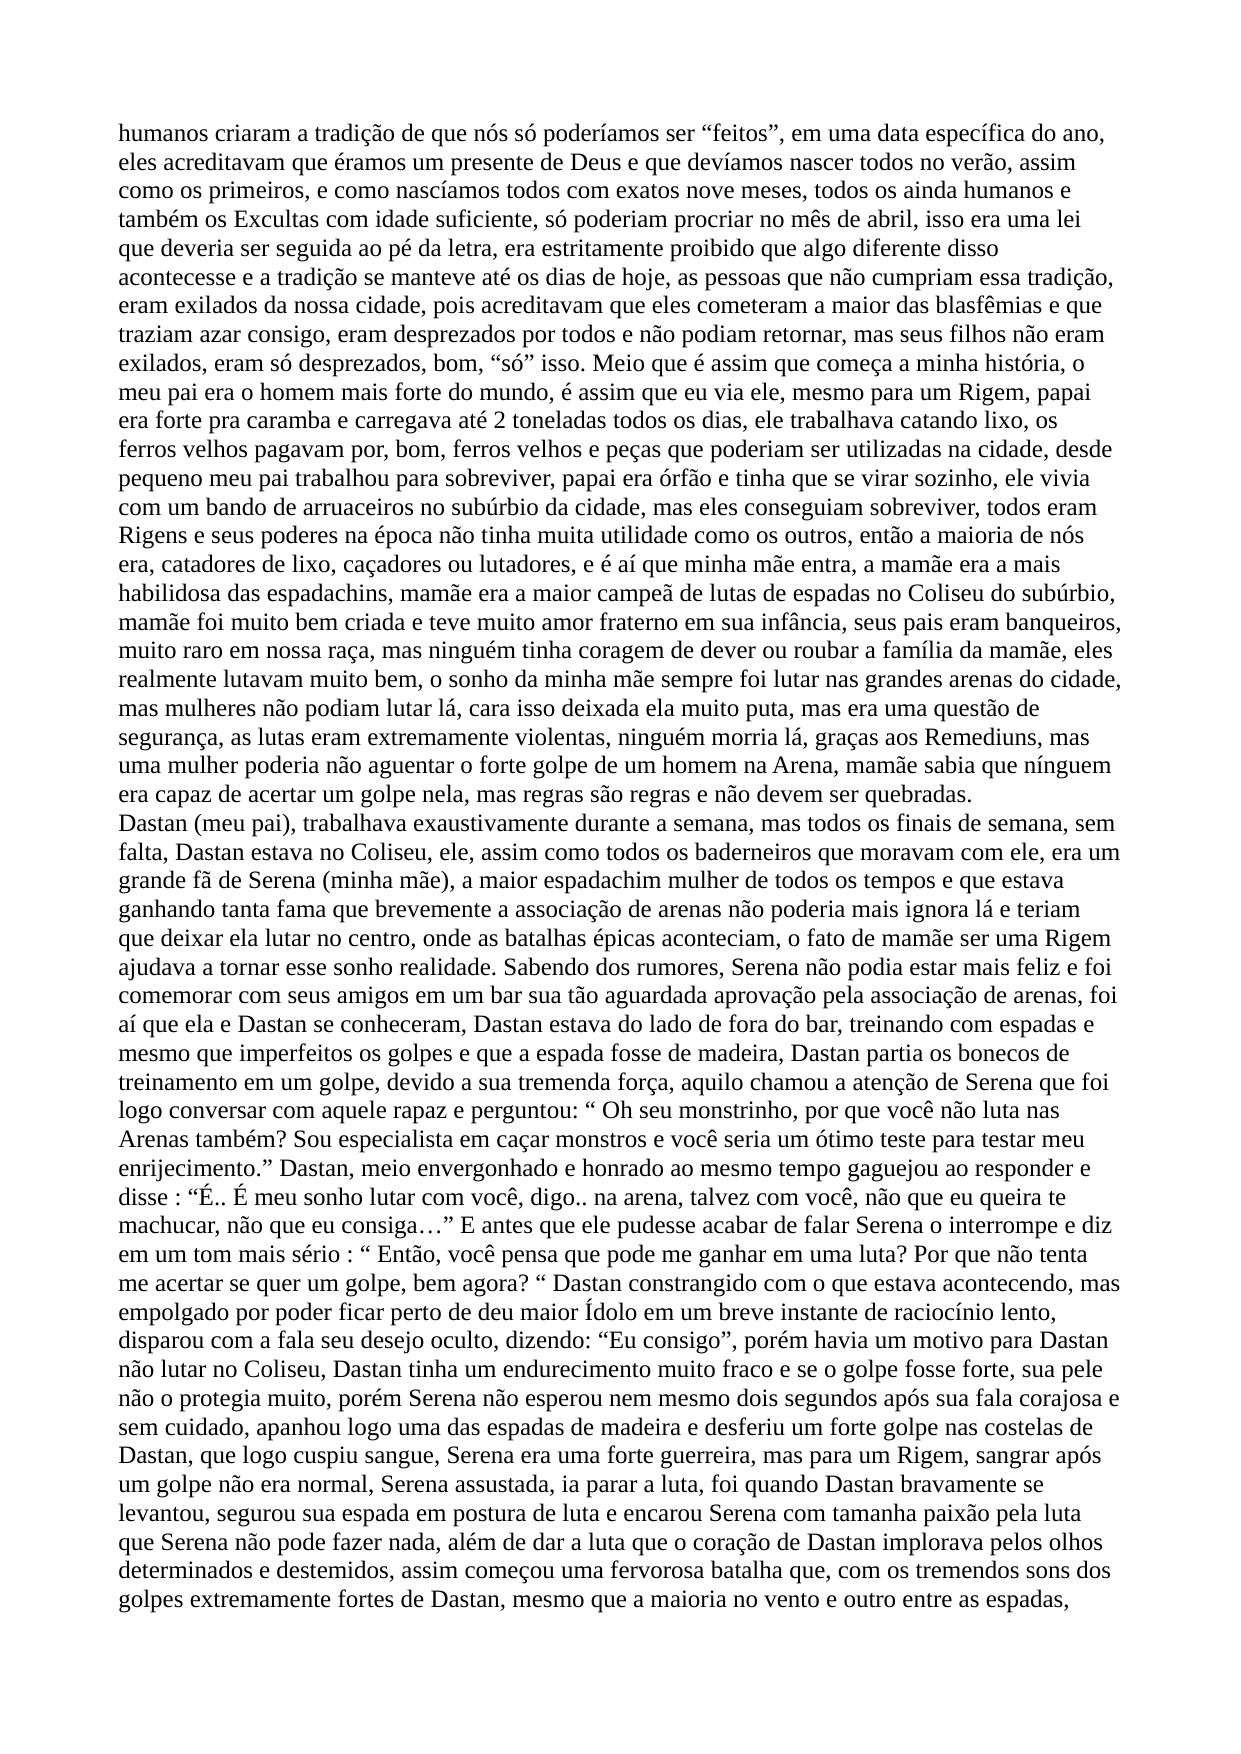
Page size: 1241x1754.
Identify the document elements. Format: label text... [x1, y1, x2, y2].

text Dastan (meu pai), trabalhava exaustivamente durante a semana, mas todos os finais de semana, sem falta, Dastan estava no Coliseu, ele, assim como todos os baderneiros que moravam com ele, era um grande fã de Serena (minha mãe), a maior espadachim mulher de todos os tempos e que estava ganhando tanta fama que brevemente a associação de arenas não poderia mais ignora lá e teriam que deixar ela lutar no centro, onde as batalhas épicas aconteciam, o fato de mamãe ser uma Rigem ajudava a tornar esse sonho realidade. Sabendo dos rumores, Serena não podia estar mais feliz e foi comemorar com seus amigos em um bar sua tão aguardada aprovação pela associação de arenas, foi aí que ela e Dastan se conheceram, Dastan estava do lado de fora do bar, treinando com espadas e mesmo que imperfeitos os golpes e que a espada fosse de madeira, Dastan partia os bonecos de treinamento em um golpe, devido a sua tremenda força, aquilo chamou a atenção de Serena que foi logo conversar com aquele rapaz e perguntou: “ Oh seu monstrinho, por que você não luta nas Arenas também? Sou especialista em caçar monstros e você seria um ótimo teste para testar meu enrijecimento.” Dastan, meio envergonhado e honrado ao mesmo tempo gaguejou ao responder e disse : “É.. É meu sonho lutar com você, digo.. na arena, talvez com você, não que eu queira te machucar, não que eu consiga…” E antes que ele pudesse acabar de falar Serena o interrompe e diz em um tom mais sério : “ Então, você pensa que pode me ganhar em uma luta? Por que não tenta me acertar se quer um golpe, bem agora? “ Dastan constrangido com o que estava acontecendo, mas empolgado por poder ficar perto de deu maior Ídolo em um breve instante de raciocínio lento, disparou com a fala seu desejo oculto, dizendo: “Eu consigo”, porém havia um motivo para Dastan não lutar no Coliseu, Dastan tinha um endurecimento muito fraco e se o golpe fosse forte, sua pele não o protegia muito, porém Serena não esperou nem mesmo dois segundos após sua fala corajosa e sem cuidado, apanhou logo uma das espadas de madeira e desferiu um forte golpe nas costelas de Dastan, que logo cuspiu sangue, Serena era uma forte guerreira, mas para um Rigem, sangrar após um golpe não era normal, Serena assustada, ia parar a luta, foi quando Dastan bravamente se levantou, segurou sua espada em postura de luta e encarou Serena com tamanha paixão pela luta que Serena não pode fazer nada, além de dar a luta que o coração de Dastan implorava pelos olhos determinados e destemidos, assim começou uma fervorosa batalha que, com os tremendos sons dos golpes extremamente fortes de Dastan, mesmo que a maioria no vento e outro entre as espadas, [118, 808, 1122, 1613]
text humanos criaram a tradição de que nós só poderíamos ser “feitos”, em uma data específica do ano, eles acreditavam que éramos um presente de Deus e que devíamos nascer todos no verão, assim como os primeiros, e como nascíamos todos com exatos nove meses, todos os ainda humanos e também os Excultas com idade suficiente, só poderiam procriar no mês de abril, isso era uma lei que deveria ser seguida ao pé da letra, era estritamente proibido que algo diferente disso acontecesse e a tradição se manteve até os dias de hoje, as pessoas que não cumpriam essa tradição, eram exilados da nossa cidade, pois acreditavam que eles cometeram a maior das blasfêmias e que traziam azar consigo, eram desprezados por todos e não podiam retornar, mas seus filhos não eram exilados, eram só desprezados, bom, “só” isso. Meio que é assim que começa a minha história, o meu pai era o homem mais forte do mundo, é assim que eu via ele, mesmo para um Rigem, papai era forte pra caramba e carregava até 2 toneladas todos os dias, ele trabalhava catando lixo, os ferros velhos pagavam por, bom, ferros velhos e peças que poderiam ser utilizadas na cidade, desde pequeno meu pai trabalhou para sobreviver, papai era órfão e tinha que se virar sozinho, ele vivia com um bando de arruaceiros no subúrbio da cidade, mas eles conseguiam sobreviver, todos eram Rigens e seus poderes na época não tinha muita utilidade como os outros, então a maioria de nós era, catadores de lixo, caçadores ou lutadores, e é aí que minha mãe entra, a mamãe era a mais habilidosa das espadachins, mamãe era a maior campeã de lutas de espadas no Coliseu do subúrbio, mamãe foi muito bem criada e teve muito amor fraterno em sua infância, seus pais eram banqueiros, muito raro em nossa raça, mas ninguém tinha coragem de dever ou roubar a família da mamãe, eles realmente lutavam muito bem, o sonho da minha mãe sempre foi lutar nas grandes arenas do cidade, mas mulheres não podiam lutar lá, cara isso deixada ela muito puta, mas era uma questão de segurança, as lutas eram extremamente violentas, ninguém morria lá, graças aos Remediuns, mas uma mulher poderia não aguentar o forte golpe de um homem na Arena, mamãe sabia que nínguem era capaz de acertar um golpe nela, mas regras são regras e não devem ser quebradas. [118, 118, 1122, 808]
